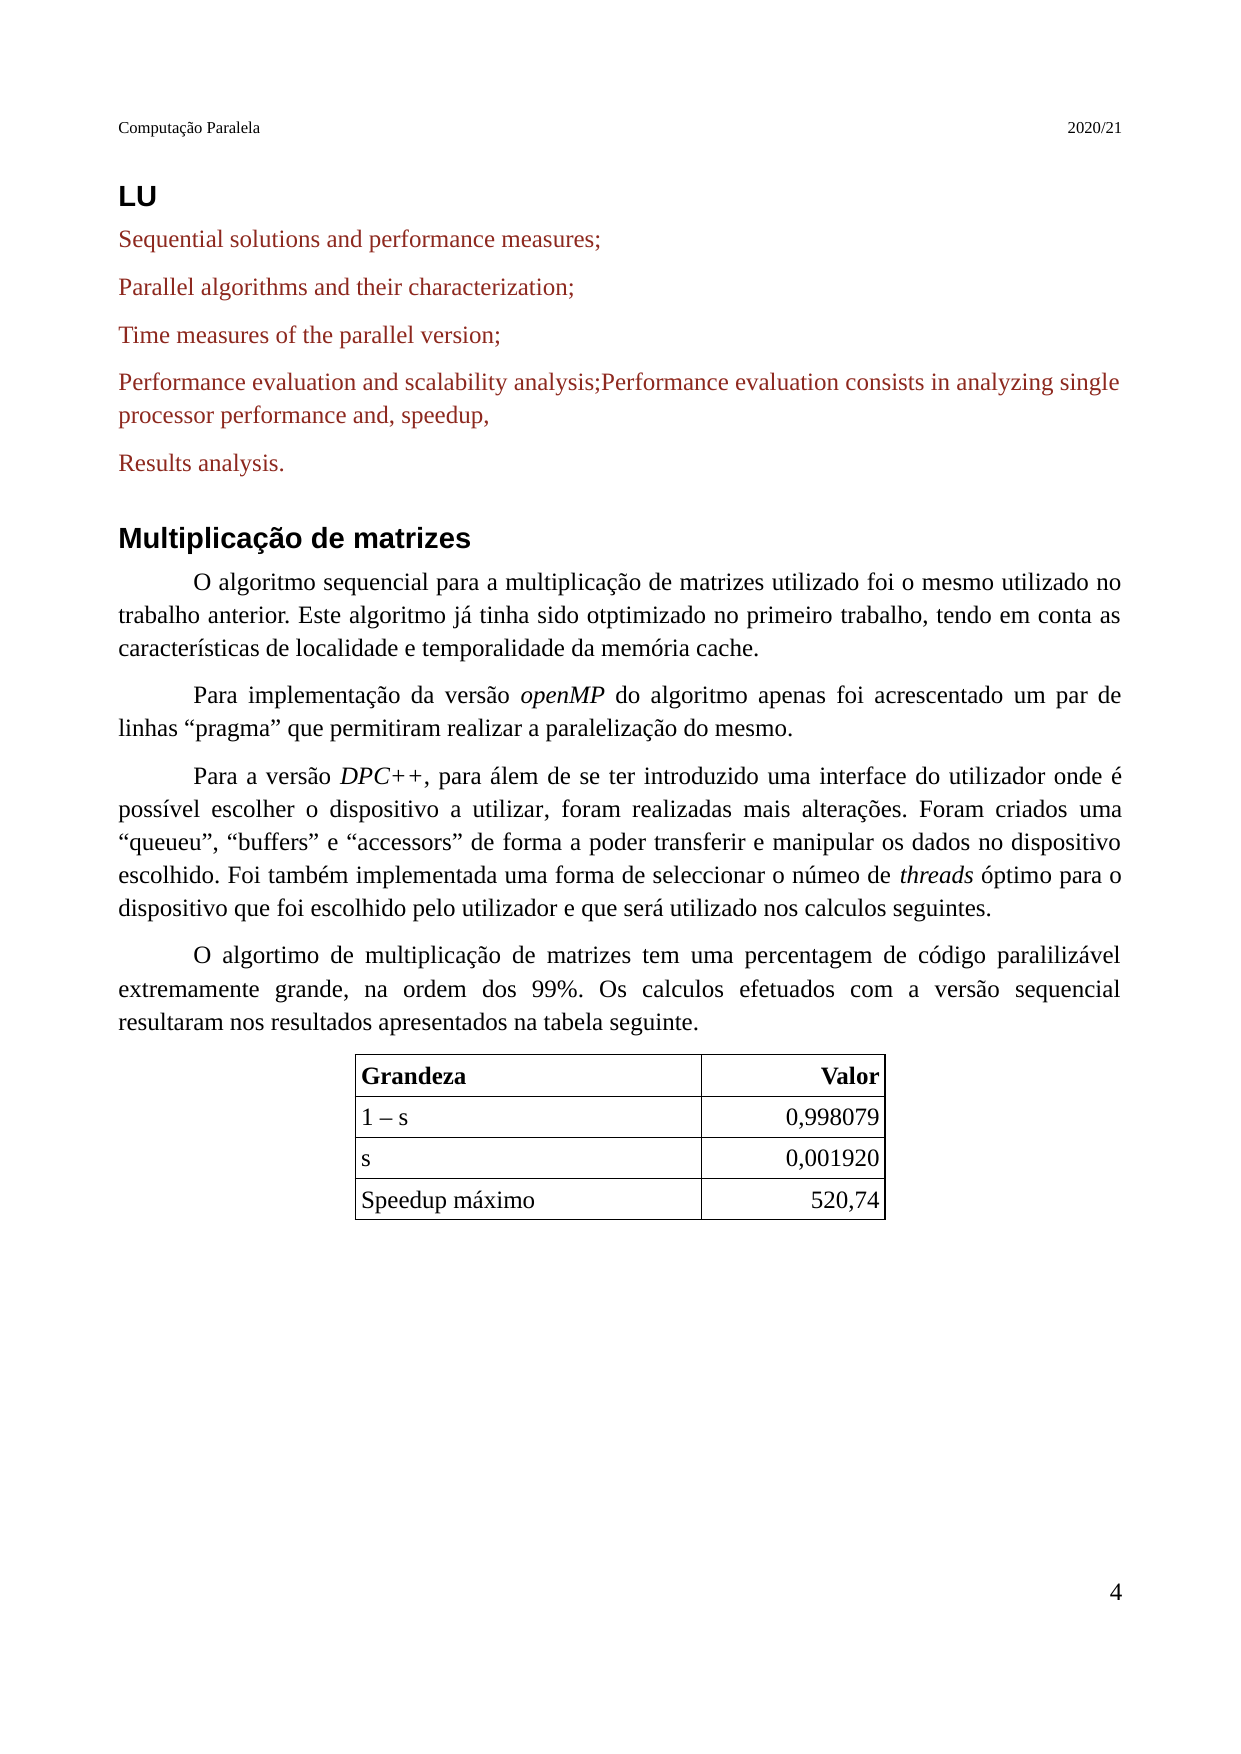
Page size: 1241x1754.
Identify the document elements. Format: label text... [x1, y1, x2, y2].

text Parallel algorithms and their characterization; [118, 272, 1122, 301]
text Para implementação da versão openMP do algoritmo apenas foi acrescentado um par de linhas “pragma” que permitiram realizar a paralelização do mesmo. [118, 680, 1122, 742]
table_cell s [356, 1138, 701, 1178]
table_cell 0,001920 [702, 1138, 884, 1178]
table_cell 1 – s [356, 1097, 701, 1137]
text Time measures of the parallel version; [118, 320, 1122, 348]
table_header Grandeza [356, 1055, 701, 1096]
table_header Valor [702, 1055, 884, 1096]
table_cell 0,998079 [702, 1097, 884, 1137]
text Performance evaluation and scalability analysis;Performance evaluation consists in analyzing single processor performance and, speedup, [118, 367, 1122, 429]
text Sequential solutions and performance measures; [118, 224, 1122, 253]
text Results analysis. [118, 448, 1122, 477]
table_cell 520,74 [702, 1179, 884, 1219]
subtitle Multiplicação de matrizes [118, 521, 1122, 554]
text Para a versão DPC++, para álem de se ter introduzido uma interface do utilizador onde é possível escolher o dispositivo a utilizar, foram realizadas mais alterações. Foram criados uma “queueu”, “buffers” e “accessors” de forma a poder transferir e manipular os dados no dispositivo escolhido. Foi também implementada uma forma de seleccionar o númeo de threads óptimo para o dispositivo que foi escolhido pelo utilizador e que será utilizado nos calculos seguintes. [118, 761, 1122, 922]
subtitle LU [118, 178, 1122, 212]
text O algortimo de multiplicação de matrizes tem uma percentagem de código paralilizável extremamente grande, na ordem dos 99%. Os calculos efetuados com a versão sequencial resultaram nos resultados apresentados na tabela seguinte. [118, 941, 1122, 1035]
table_cell Speedup máximo [356, 1179, 701, 1219]
text O algoritmo sequencial para a multiplicação de matrizes utilizado foi o mesmo utilizado no trabalho anterior. Este algoritmo já tinha sido otptimizado no primeiro trabalho, tendo em conta as características de localidade e temporalidade da memória cache. [118, 567, 1122, 661]
